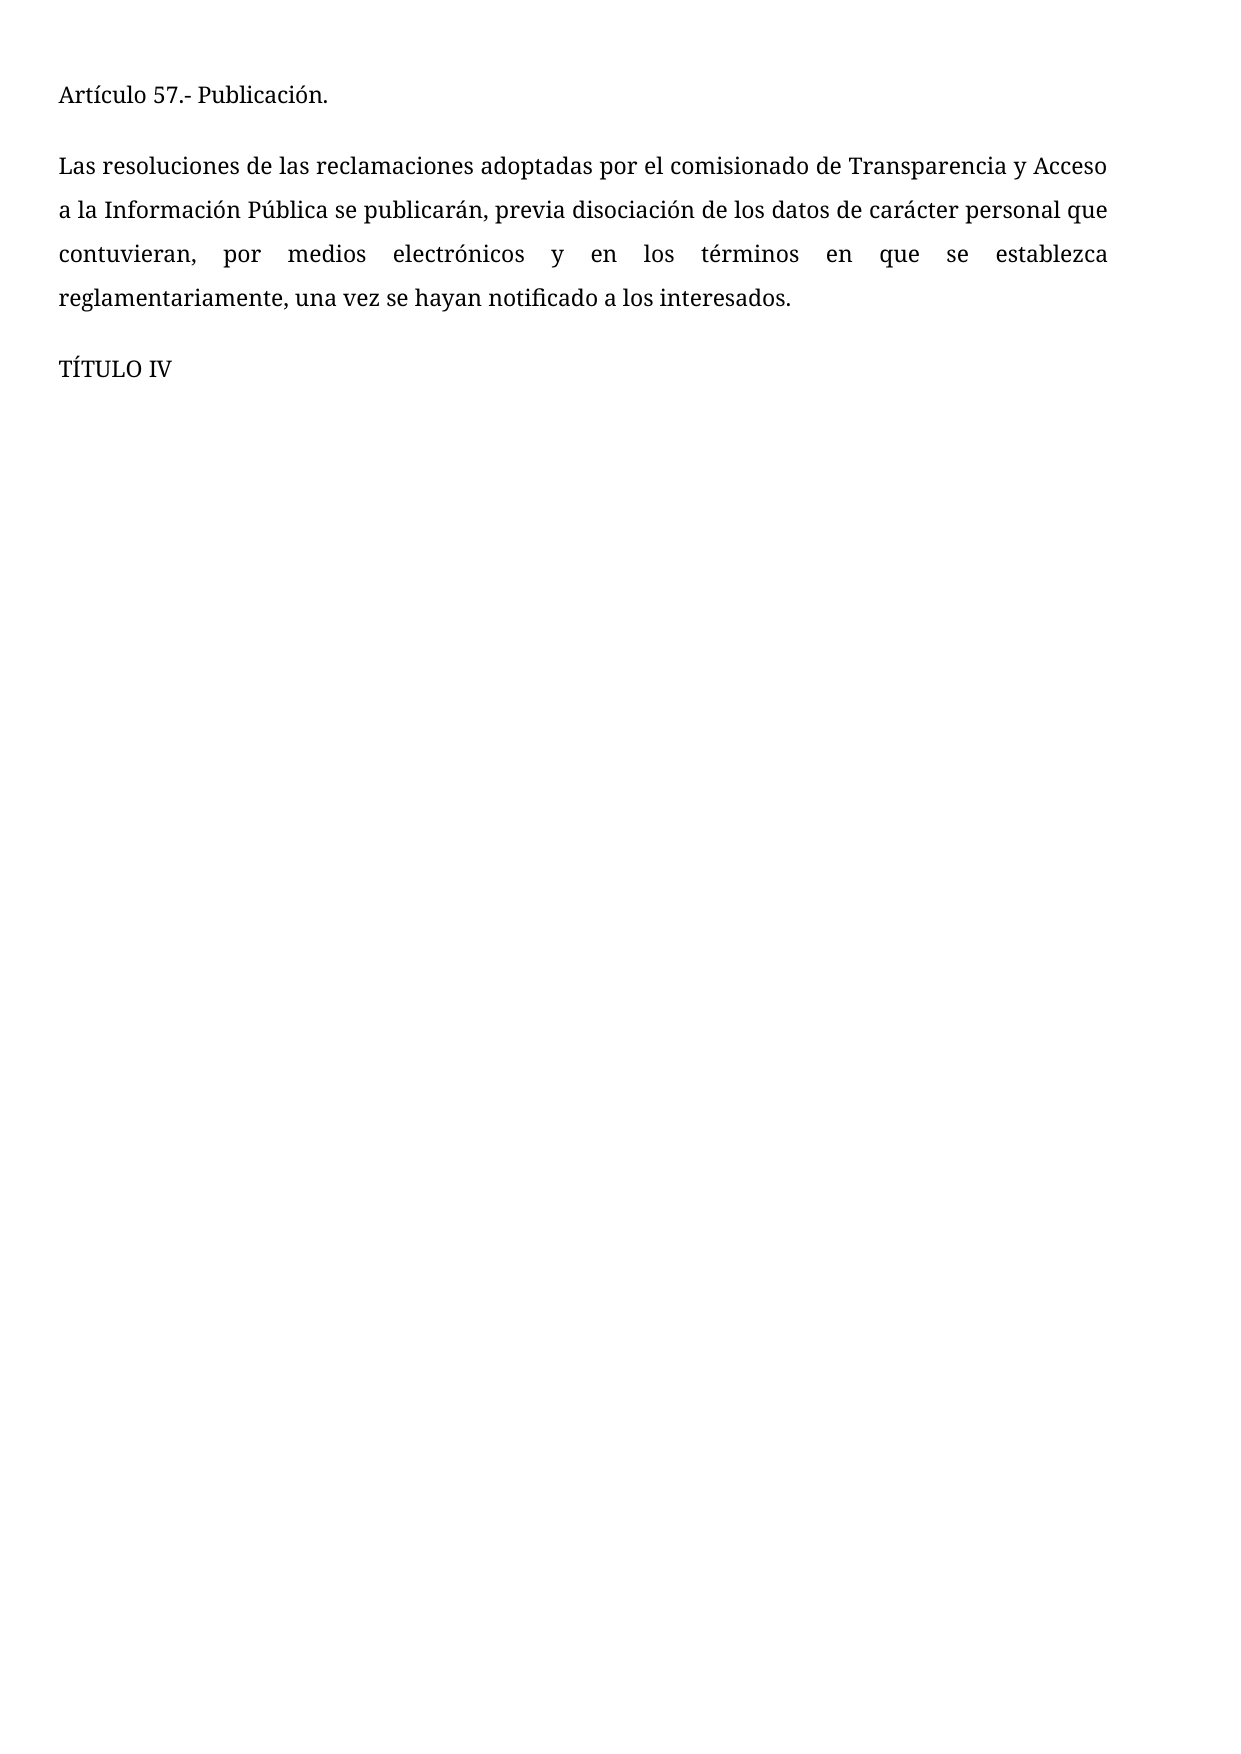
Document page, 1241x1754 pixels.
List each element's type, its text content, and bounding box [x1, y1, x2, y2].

text TÍTULO IV [58, 353, 1121, 384]
text Artículo 57.- Publicación. [58, 79, 1121, 110]
text Las resoluciones de las reclamaciones adoptadas por el comisionado de Transparencia y Acceso a la Información Pública se publicarán, previa disociación de los datos de carácter personal que contuvieran, por medios electrónicos y en los términos en que se establezca reglamentariamente, una vez se hayan notificado a los interesados. [58, 150, 1109, 313]
